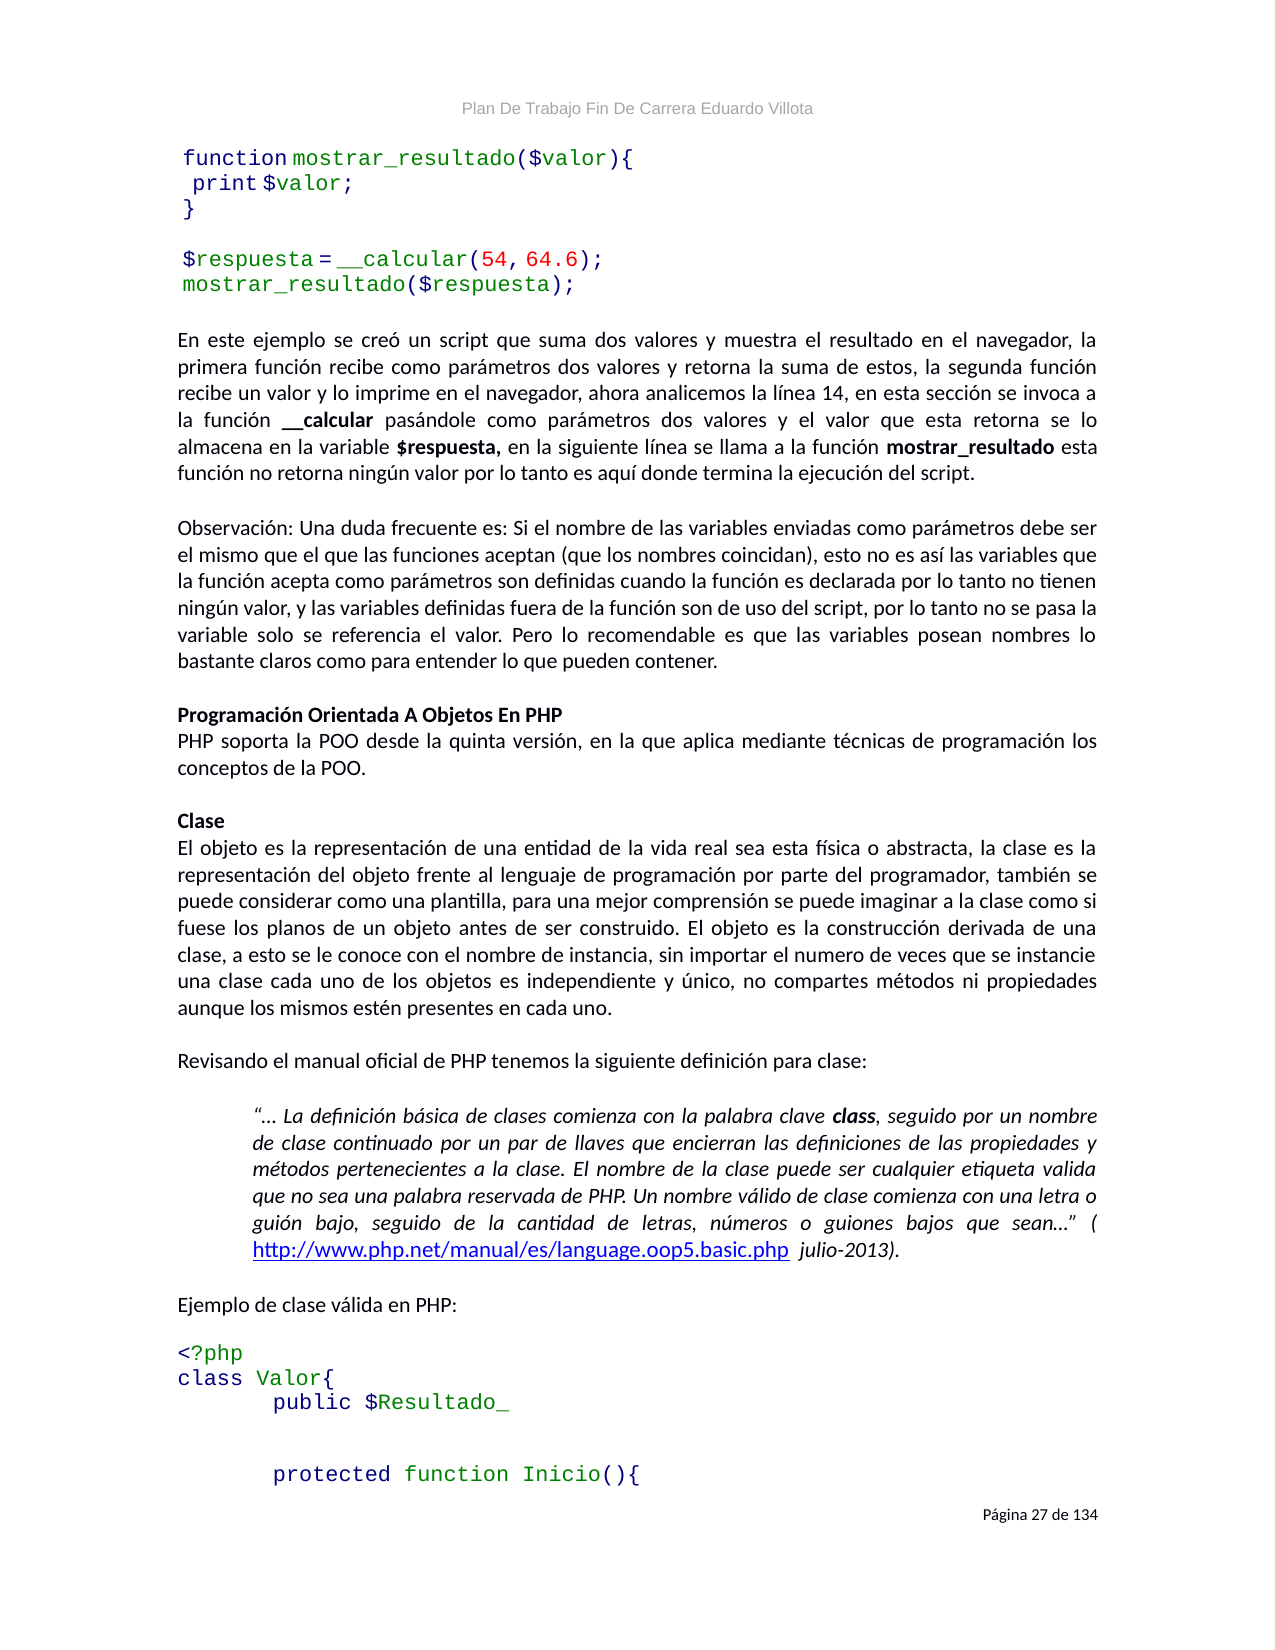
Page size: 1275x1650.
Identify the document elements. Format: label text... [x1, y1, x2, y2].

text public $Resultado_ [177, 1392, 1098, 1416]
text $respuesta = __calcular(54, 64.6); [177, 249, 1098, 273]
text protected function Inicio(){ [177, 1464, 1098, 1488]
text Clase [177, 808, 1098, 834]
text function mostrar_resultado($valor){ [177, 148, 1098, 172]
text <?php [177, 1342, 1098, 1367]
text PHP soporta la POO desde la quinta versión, en la que aplica mediante técnicas de programación los conceptos de la POO. [177, 728, 1098, 781]
text Ejemplo de clase válida en PHP: [177, 1292, 1098, 1318]
text En este ejemplo se creó un script que suma dos valores y muestra el resultado en el navegador, la primera función recibe como parámetros dos valores y retorna la suma de estos, la segunda función recibe un valor y lo imprime en el navegador, ahora analicemos la línea 14, en esta sección se invoca a la función __calcular pasándole como parámetros dos valores y el valor que esta retorna se lo almacena en la variable $respuesta, en la siguiente línea se llama a la función mostrar_resultado esta función no retorna ningún valor por lo tanto es aquí donde termina la ejecución del script. [177, 326, 1098, 486]
text Revisando el manual oficial de PHP tenemos la siguiente definición para clase: [177, 1048, 1098, 1074]
text mostrar_resultado($respuesta); [177, 273, 1098, 298]
text “… La definición básica de clases comienza con la palabra clave class, seguido por un nombre de clase continuado por un par de llaves que encierran las definiciones de las propiedades y métodos pertenecientes a la clase. El nombre de la clase puede ser cualquier etiqueta valida que no sea una palabra reservada de PHP. Un nombre válido de clase comienza con una letra o guión bajo, seguido de la cantidad de letras, números o guiones bajos que sean…” ( http://www.php.net/manual/es/language.oop5.basic.php julio-2013). [252, 1102, 1098, 1264]
text Observación: Una duda frecuente es: Si el nombre de las variables enviadas como parámetros debe ser el mismo que el que las funciones aceptan (que los nombres coincidan), esto no es así las variables que la función acepta como parámetros son definidas cuando la función es declarada por lo tanto no tienen ningún valor, y las variables definidas fuera de la función son de uso del script, por lo tanto no se pasa la variable solo se referencia el valor. Pero lo recomendable es que las variables posean nombres lo bastante claros como para entender lo que pueden contener. [177, 514, 1098, 674]
text print $valor; [177, 172, 1098, 197]
text class Valor{ [177, 1367, 1098, 1392]
text El objeto es la representación de una entidad de la vida real sea esta física o abstracta, la clase es la representación del objeto frente al lenguaje de programación por parte del programador, también se puede considerar como una plantilla, para una mejor comprensión se puede imaginar a la clase como si fuese los planos de un objeto antes de ser construido. El objeto es la construcción derivada de una clase, a esto se le conoce con el nombre de instancia, sin importar el numero de veces que se instancie una clase cada uno de los objetos es independiente y único, no compartes métodos ni propiedades aunque los mismos estén presentes en cada uno. [177, 834, 1098, 1021]
text Programación Orientada A Objetos En PHP [177, 701, 1098, 728]
text } [177, 197, 1098, 222]
